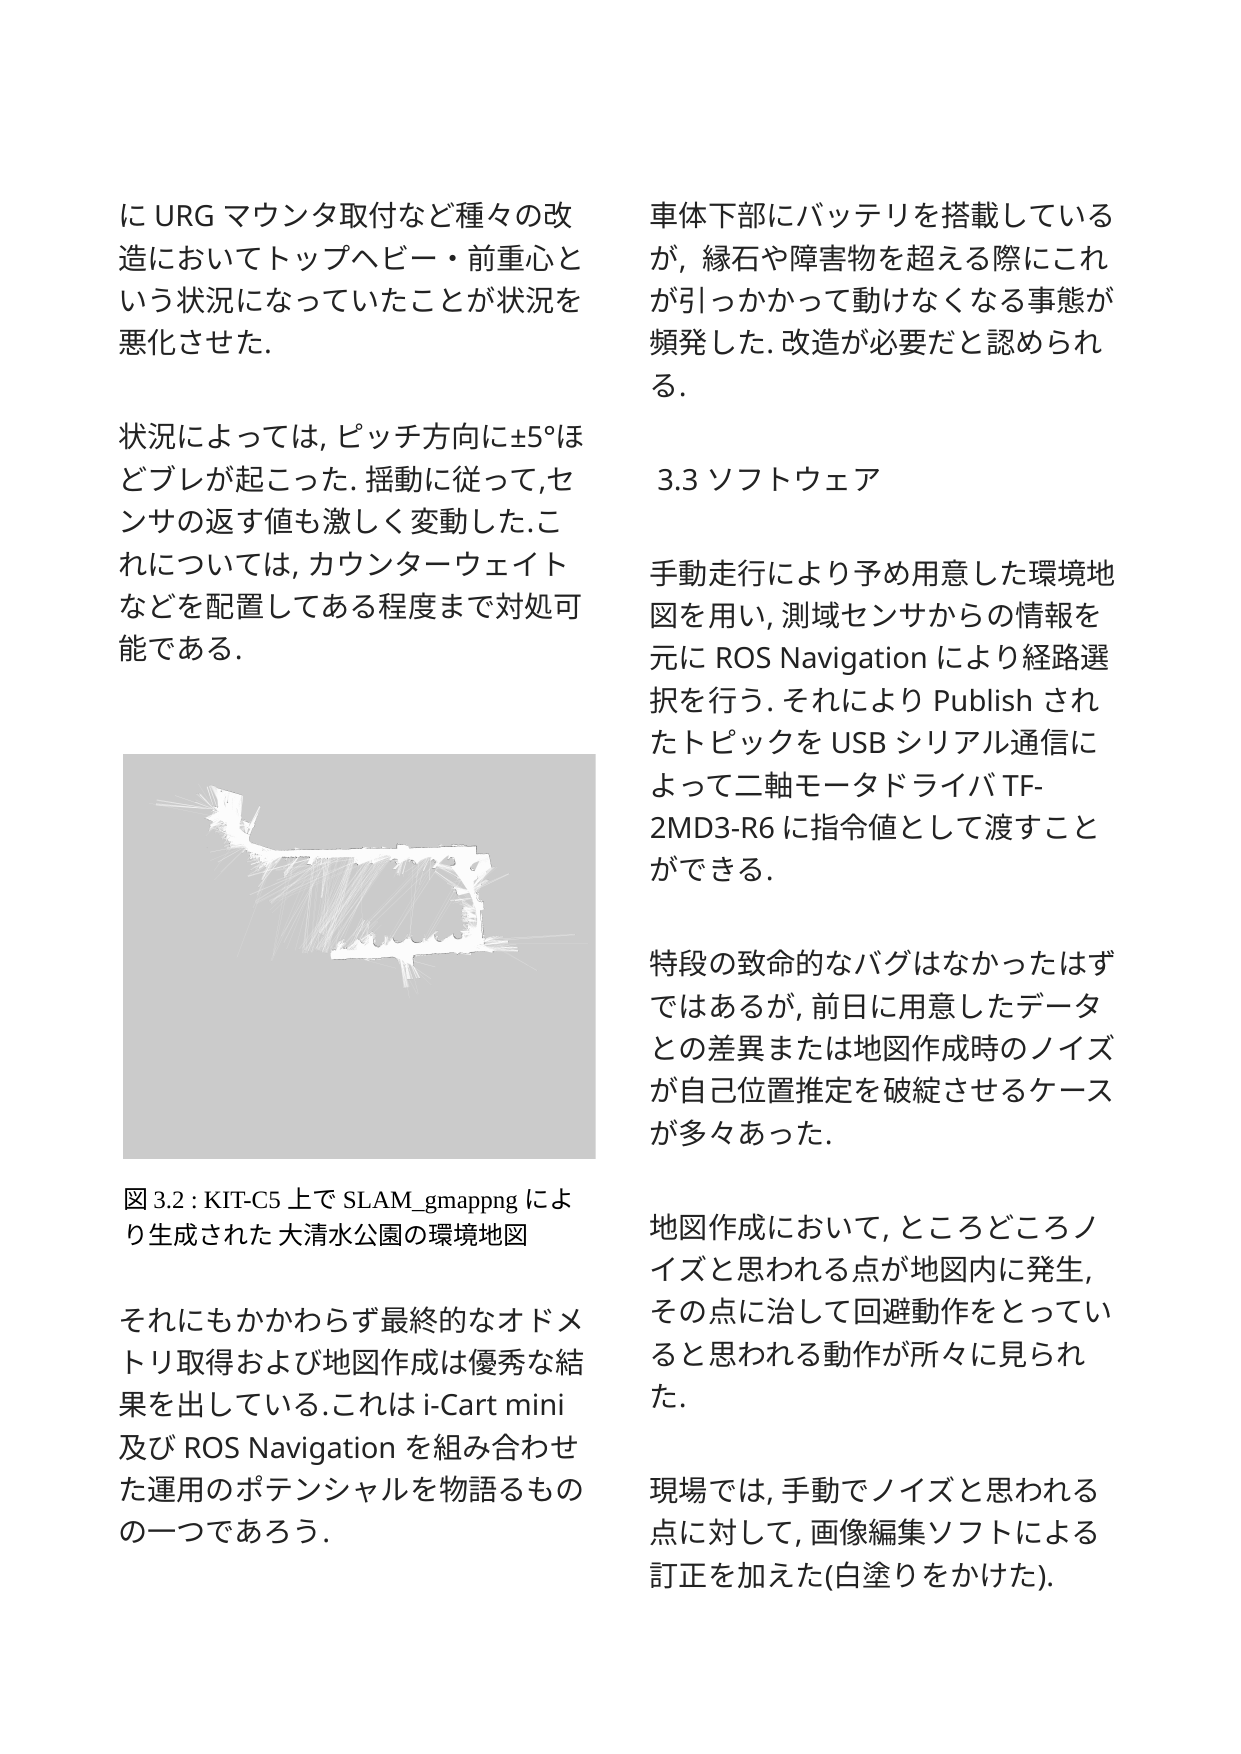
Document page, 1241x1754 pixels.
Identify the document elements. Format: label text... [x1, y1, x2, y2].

text 3.3 ソフトウェア [649, 456, 1122, 499]
text それにもかかわらず最終的なオドメトリ取得および地図作成は優秀な結果を出している.これはi-Cart mini 及び ROS Navigation を組み合わせた運用のポテンシャルを物語るものの一つであろう. [118, 1297, 591, 1551]
text 特段の致命的なバグはなかったはずではあるが, 前日に用意したデータとの差異または地図作成時のノイズが自己位置推定を破綻させるケースが多々あった. [649, 941, 1122, 1153]
text 車体下部にバッテリを搭載しているが, 縁石や障害物を超える際にこれが引っかかって動けなくなる事態が頻発した. 改造が必要だと認められる. [649, 193, 1122, 405]
text 地図作成において, ところどころノイズと思われる点が地図内に発生, その点に治して回避動作をとっていると思われる動作が所々に見られた. [649, 1204, 1122, 1416]
picture [123, 754, 596, 1159]
text 手動走行により予め用意した環境地図を用い, 測域センサからの情報を元に ROS Navigation により経路選択を行う. それによりPublish されたトピックをUSB シリアル通信によって二軸モータドライバTF-2MD3-R6に指令値として渡すことができる. [649, 550, 1122, 889]
text に URG マウンタ取付など種々の改造においてトップヘビー・前重心という状況になっていたことが状況を悪化させた. [118, 193, 591, 362]
text 図3.2 : KIT-C5 上で SLAM_gmappng により生成された 大清水公園の環境地図 [123, 1159, 596, 1252]
text 現場では, 手動でノイズと思われる点に対して, 画像編集ソフトによる訂正を加えた(白塗りをかけた). [649, 1467, 1122, 1595]
text 状況によっては, ピッチ方向に±5°ほどブレが起こった. 揺動に従って,センサの返す値も激しく変動した.これについては, カウンターウェイトなどを配置してある程度まで対処可能である. [118, 414, 591, 668]
